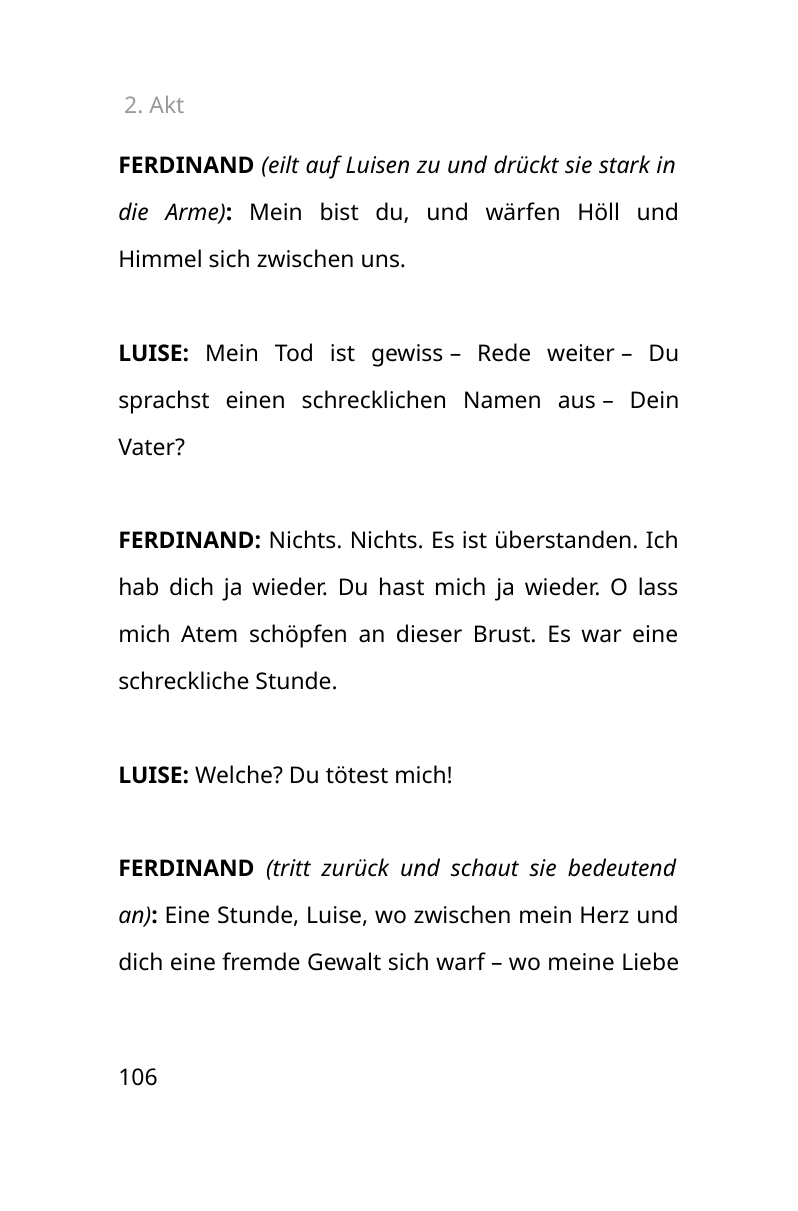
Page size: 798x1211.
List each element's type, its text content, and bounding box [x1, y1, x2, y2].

text FERDINAND (eilt auf Luisen zu und drückt sie stark in die Arme): Mein bist du, und wärfen Höll und Himmel sich zwischen uns. [118, 149, 679, 274]
text LUISE: Mein Tod ist gewiss – Rede weiter – Du sprachst einen schrecklichen Namen aus – Dein Vater? [118, 302, 679, 462]
text FERDINAND (tritt zurück und schaut sie bedeutend an): Eine Stunde, Luise, wo zwischen mein Herz und dich eine fremde Gewalt sich warf – wo meine Liebe [118, 817, 679, 977]
text FERDINAND: Nichts. Nichts. Es ist überstanden. Ich hab dich ja wieder. Du hast mich ja wieder. O lass mich Atem schöpfen an dieser Brust. Es war eine schreckliche Stunde. [118, 489, 679, 696]
text LUISE: Welche? Du tötest mich! [118, 723, 679, 790]
